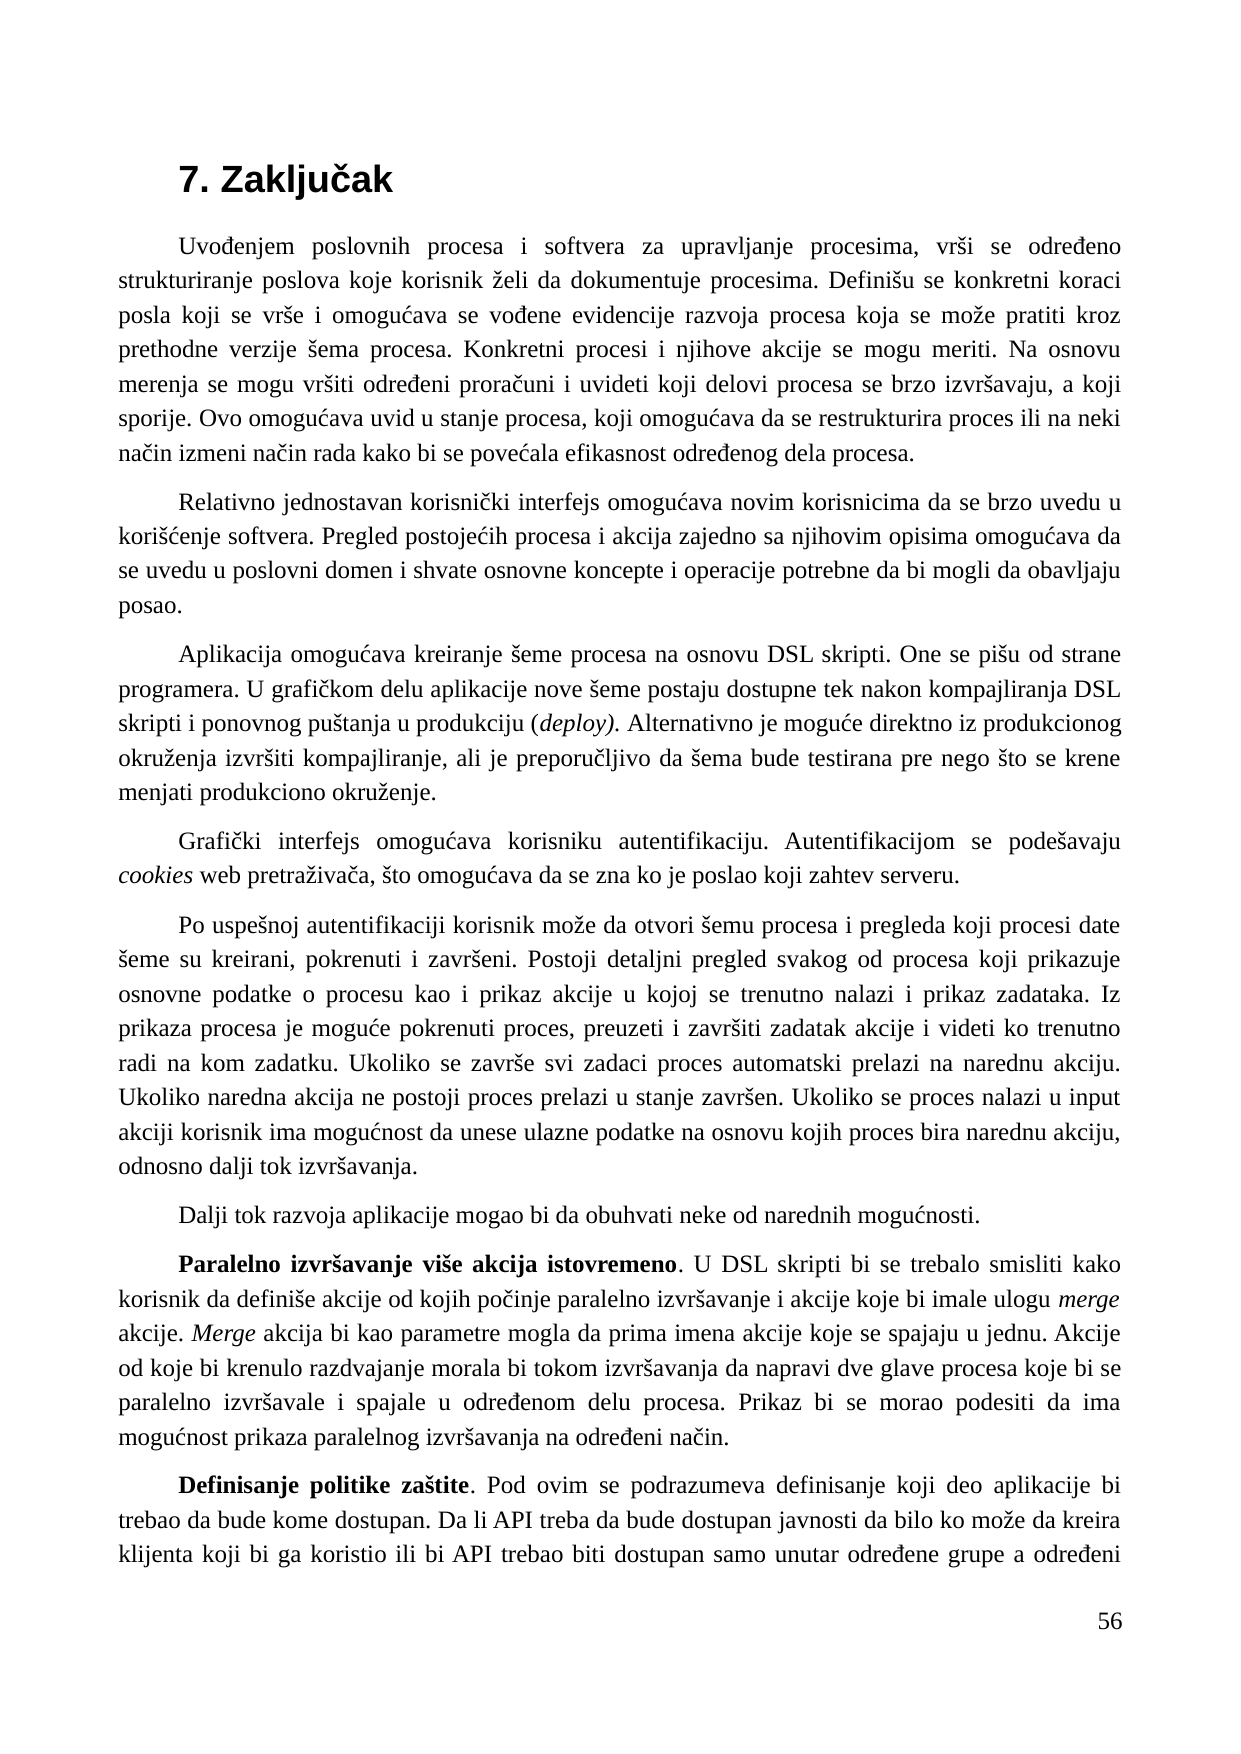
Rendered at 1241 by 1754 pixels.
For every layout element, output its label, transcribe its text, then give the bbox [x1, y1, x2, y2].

text Aplikacija omogućava kreiranje šeme procesa na osnovu DSL skripti. One se pišu od strane programera. U grafičkom delu aplikacije nove šeme postaju dostupne tek nakon kompajliranja DSL skripti i ponovnog puštanja u produkciju (deploy). Alternativno je moguće direktno iz produkcionog okruženja izvršiti kompajliranje, ali je preporučljivo da šema bude testirana pre nego što se krene menjati produkciono okruženje. [118, 639, 1122, 806]
text Paralelno izvršavanje više akcija istovremeno. U DSL skripti bi se trebalo smisliti kako korisnik da definiše akcije od kojih počinje paralelno izvršavanje i akcije koje bi imale ulogu merge akcije. Merge akcija bi kao parametre mogla da prima imena akcije koje se spajaju u jednu. Akcije od koje bi krenulo razdvajanje morala bi tokom izvršavanja da napravi dve glave procesa koje bi se paralelno izvršavale i spajale u određenom delu procesa. Prikaz bi se morao podesiti da ima mogućnost prikaza paralelnog izvršavanja na određeni način. [118, 1249, 1122, 1450]
text Grafički interfejs omogućava korisniku autentifikaciju. Autentifikacijom se podešavaju cookies web pretraživača, što omogućava da se zna ko je poslao koji zahtev serveru. [118, 826, 1122, 889]
text Po uspešnoj autentifikaciji korisnik može da otvori šemu procesa i pregleda koji procesi date šeme su kreirani, pokrenuti i završeni. Postoji detaljni pregled svakog od procesa koji prikazuje osnovne podatke o procesu kao i prikaz akcije u kojoj se trenutno nalazi i prikaz zadataka. Iz prikaza procesa je moguće pokrenuti proces, preuzeti i završiti zadatak akcije i videti ko trenutno radi na kom zadatku. Ukoliko se završe svi zadaci proces automatski prelazi na narednu akciju. Ukoliko naredna akcija ne postoji proces prelazi u stanje završen. Ukoliko se proces nalazi u input akciji korisnik ima mogućnost da unese ulazne podatke na osnovu kojih proces bira narednu akciju, odnosno dalji tok izvršavanja. [118, 910, 1122, 1180]
text Definisanje politike zaštite. Pod ovim se podrazumeva definisanje koji deo aplikacije bi trebao da bude kome dostupan. Da li API treba da bude dostupan javnosti da bilo ko može da kreira klijenta koji bi ga koristio ili bi API trebao biti dostupan samo unutar određene grupe a određeni [118, 1471, 1122, 1568]
text Relativno jednostavan korisnički interfejs omogućava novim korisnicima da se brzo uvedu u korišćenje softvera. Pregled postojećih procesa i akcija zajedno sa njihovim opisima omogućava da se uvedu u poslovni domen i shvate osnovne koncepte i operacije potrebne da bi mogli da obavljaju posao. [118, 487, 1122, 619]
subtitle Zaključak [118, 157, 1122, 201]
text Dalji tok razvoja aplikacije mogao bi da obuhvati neke od narednih mogućnosti. [118, 1200, 1122, 1229]
text Uvođenjem poslovnih procesa i softvera za upravljanje procesima, vrši se određeno strukturiranje poslova koje korisnik želi da dokumentuje procesima. Definišu se konkretni koraci posla koji se vrše i omogućava se vođene evidencije razvoja procesa koja se može pratiti kroz prethodne verzije šema procesa. Konkretni procesi i njihove akcije se mogu meriti. Na osnovu merenja se mogu vršiti određeni proračuni i uvideti koji delovi procesa se brzo izvršavaju, a koji sporije. Ovo omogućava uvid u stanje procesa, koji omogućava da se restrukturira proces ili na neki način izmeni način rada kako bi se povećala efikasnost određenog dela procesa. [118, 231, 1122, 466]
